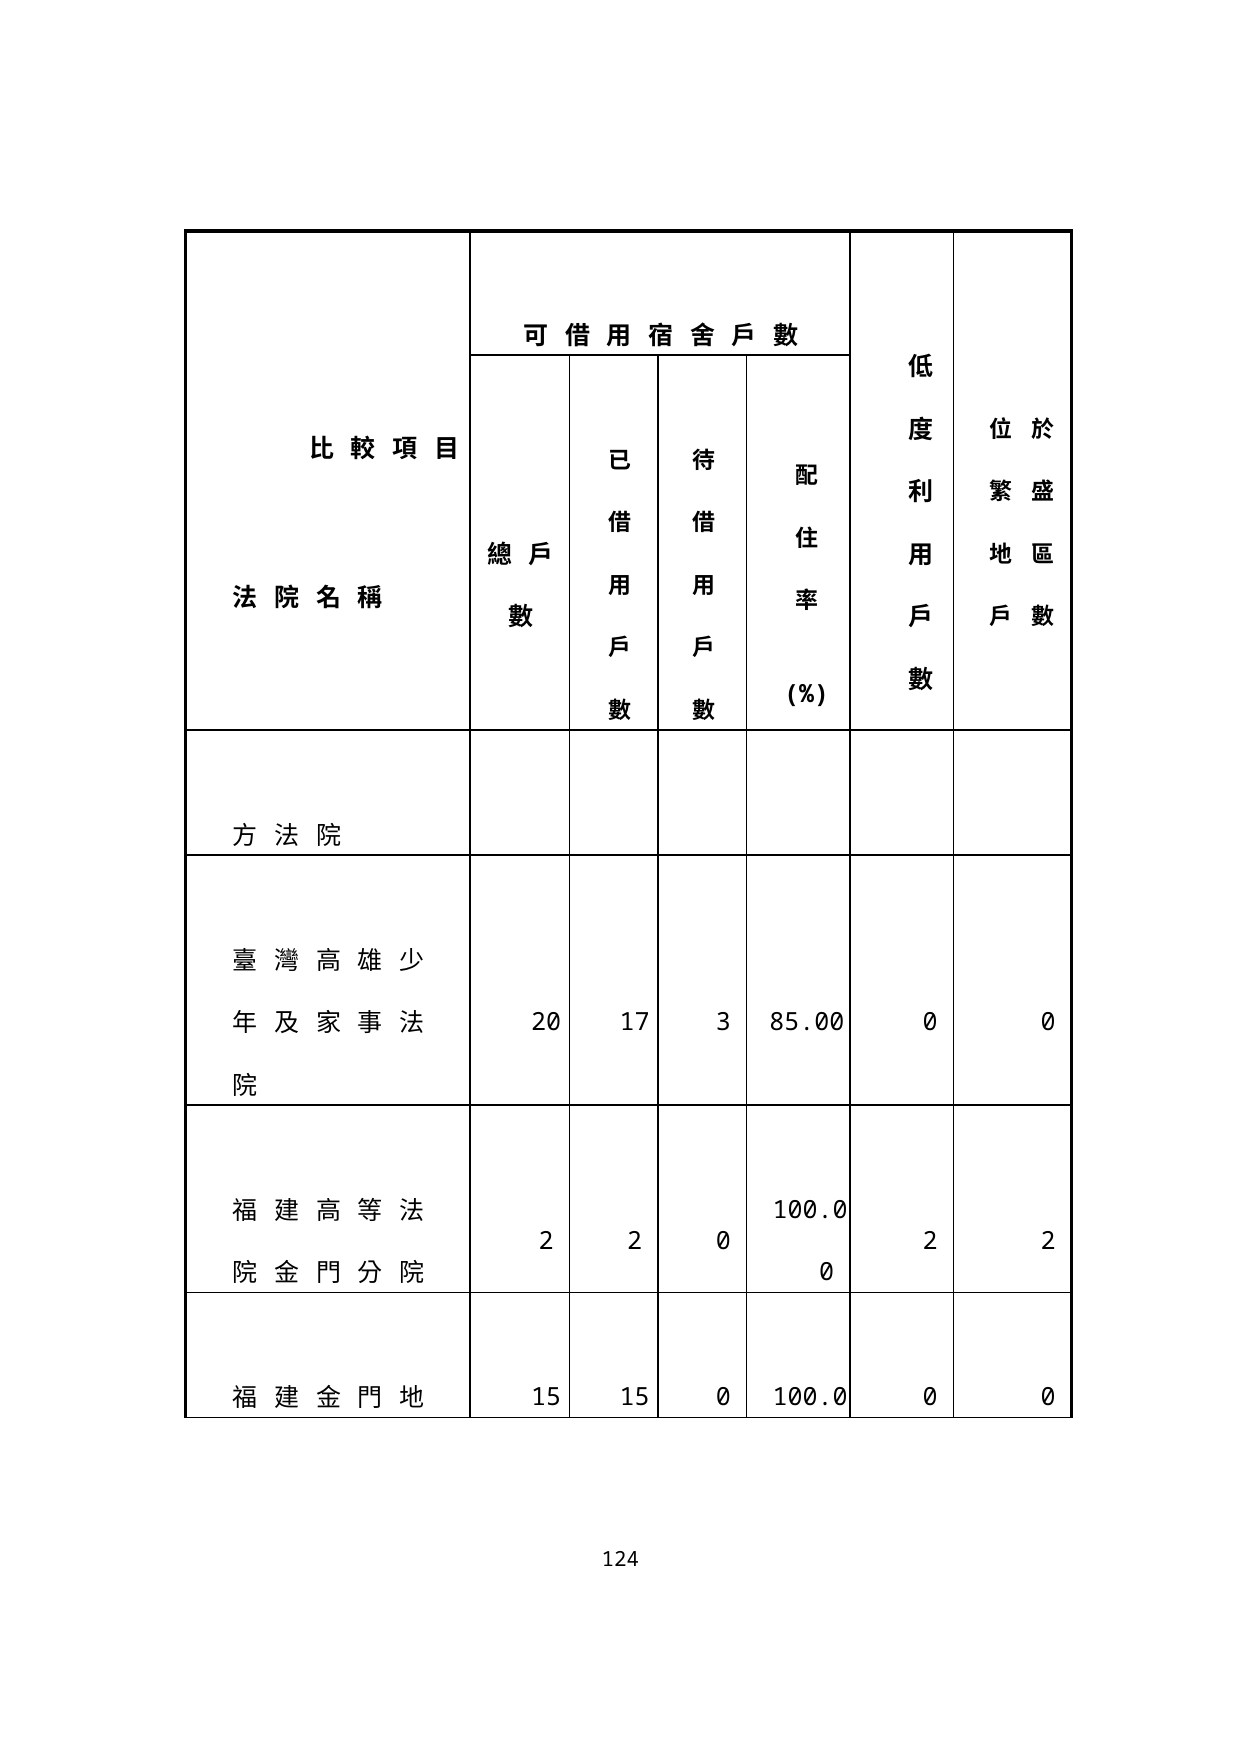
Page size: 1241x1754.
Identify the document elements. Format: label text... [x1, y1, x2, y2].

table_cell 臺灣高雄少年及家事法院 [187, 856, 469, 1104]
table_cell 0 [954, 856, 1070, 1104]
table_cell [954, 731, 1070, 854]
table_cell 100.00 [747, 1106, 849, 1292]
table_cell 3 [659, 856, 746, 1104]
table_cell 85.00 [747, 856, 849, 1104]
table_cell 15 [570, 1293, 657, 1417]
table_cell [659, 731, 746, 854]
table_cell 20 [471, 856, 569, 1104]
table_cell 0 [851, 856, 953, 1104]
table_cell 0 [659, 1106, 746, 1292]
table_cell [471, 731, 569, 854]
table_cell 配住率 (%) [747, 356, 849, 729]
table_cell 0 [851, 1293, 953, 1417]
table_cell 100.0 [747, 1293, 849, 1417]
table_cell 2 [954, 1106, 1070, 1292]
table_cell 總戶數 [471, 356, 569, 729]
table_cell 福建高等法院金門分院 [187, 1106, 469, 1292]
table_cell 福建金門地 [187, 1293, 469, 1417]
table_cell 17 [570, 856, 657, 1104]
table_cell 15 [471, 1293, 569, 1417]
table_cell 0 [954, 1293, 1070, 1417]
table_header 低度利用戶數 [851, 233, 953, 729]
table_header 位於繁盛地區戶數 [954, 233, 1070, 729]
table_cell 2 [471, 1106, 569, 1292]
table_cell 0 [659, 1293, 746, 1417]
table_cell [570, 731, 657, 854]
table_cell 待借用戶數 [659, 356, 746, 729]
table_cell [851, 731, 953, 854]
table_cell 已借用戶數 [570, 356, 657, 729]
table_cell [747, 731, 849, 854]
table_cell 2 [570, 1106, 657, 1292]
table_header 可借用宿舍戶數 [471, 233, 849, 354]
table_cell 方法院 [187, 731, 469, 854]
table_header 比較項目 法院名稱 [187, 233, 469, 729]
table_cell 2 [851, 1106, 953, 1292]
